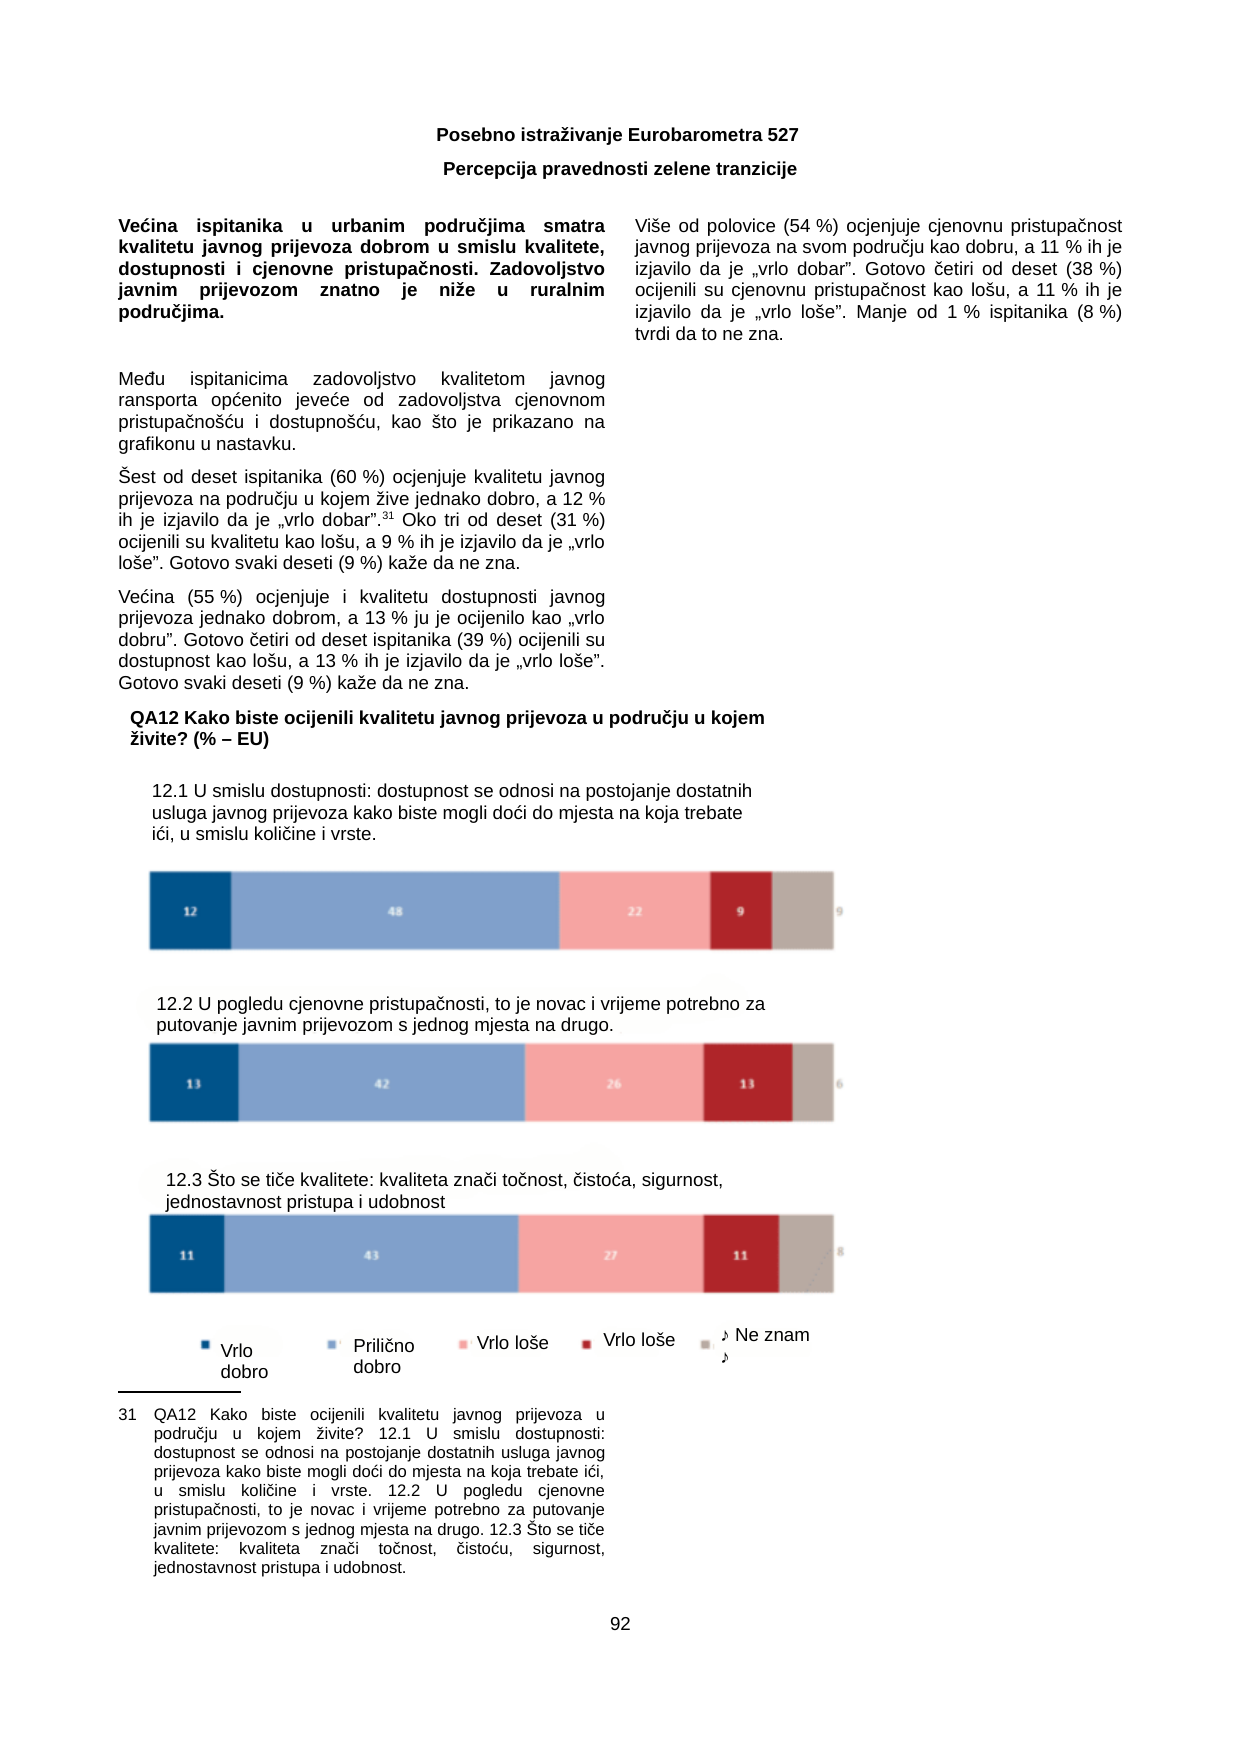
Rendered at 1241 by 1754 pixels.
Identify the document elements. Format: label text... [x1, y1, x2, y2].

text Većina ispitanika u urbanim područjima smatra kvalitetu javnog prijevoza dobrom u smislu kvalitete, dostupnosti i cjenovne pristupačnosti. Zadovoljstvo javnim prijevozom znatno je niže u ruralnim područjima. [118, 214, 605, 322]
picture [136, 867, 857, 1357]
picture [245, 1348, 250, 1356]
text Šest od deset ispitanika (60 %) ocjenjuje kvalitetu javnog prijevoza na području u kojem žive jednako dobro, a 12 % ih je izjavilo da je „vrlo dobar”. Oko tri od deset (31 %) ocijenili su kvalitetu kao lošu, a 9 % ih je izjavilo da je „vrlo loše”. Gotovo svaki deseti (9 %) kaže da ne zna. [118, 466, 605, 573]
text QA12 Kako biste ocijenili kvalitetu javnog prijevoza u području u kojem živite? 12.1 U smislu dostupnosti: dostupnost se odnosi na postojanje dostatnih usluga javnog prijevoza kako biste mogli doći do mjesta na koja trebate ići, u smislu količine i vrste. 12.2 U pogledu cjenovne pristupačnosti, to je novac i vrijeme potrebno za putovanje javnim prijevozom s jednog mjesta na drugo. 12.3 Što se tiče kvalitete: kvaliteta znači točnost, čistoću, sigurnost, jednostavnost pristupa i udobnost. [118, 1404, 605, 1577]
text Među ispitanicima zadovoljstvo kvalitetom javnog ransporta općenito jeveće od zadovoljstva cjenovnom pristupačnošću i dostupnošću, kao što je prikazano na grafikonu u nastavku. [118, 368, 605, 454]
text Više od polovice (54 %) ocjenjuje cjenovnu pristupačnost javnog prijevoza na svom području kao dobru, a 11 % ih je izjavilo da je „vrlo dobar”. Gotovo četiri od deset (38 %) ocijenili su cjenovnu pristupačnost kao lošu, a 11 % ih je izjavilo da je „vrlo loše”. Manje od 1 % ispitanika (8 %) tvrdi da to ne zna. [635, 214, 1122, 344]
text Većina (55 %) ocjenjuje i kvalitetu dostupnosti javnog prijevoza jednako dobrom, a 13 % ju je ocijenilo kao „vrlo dobru”. Gotovo četiri od deset ispitanika (39 %) ocijenili su dostupnost kao lošu, a 13 % ih je izjavilo da je „vrlo loše”. Gotovo svaki deseti (9 %) kaže da ne zna. [118, 585, 605, 693]
